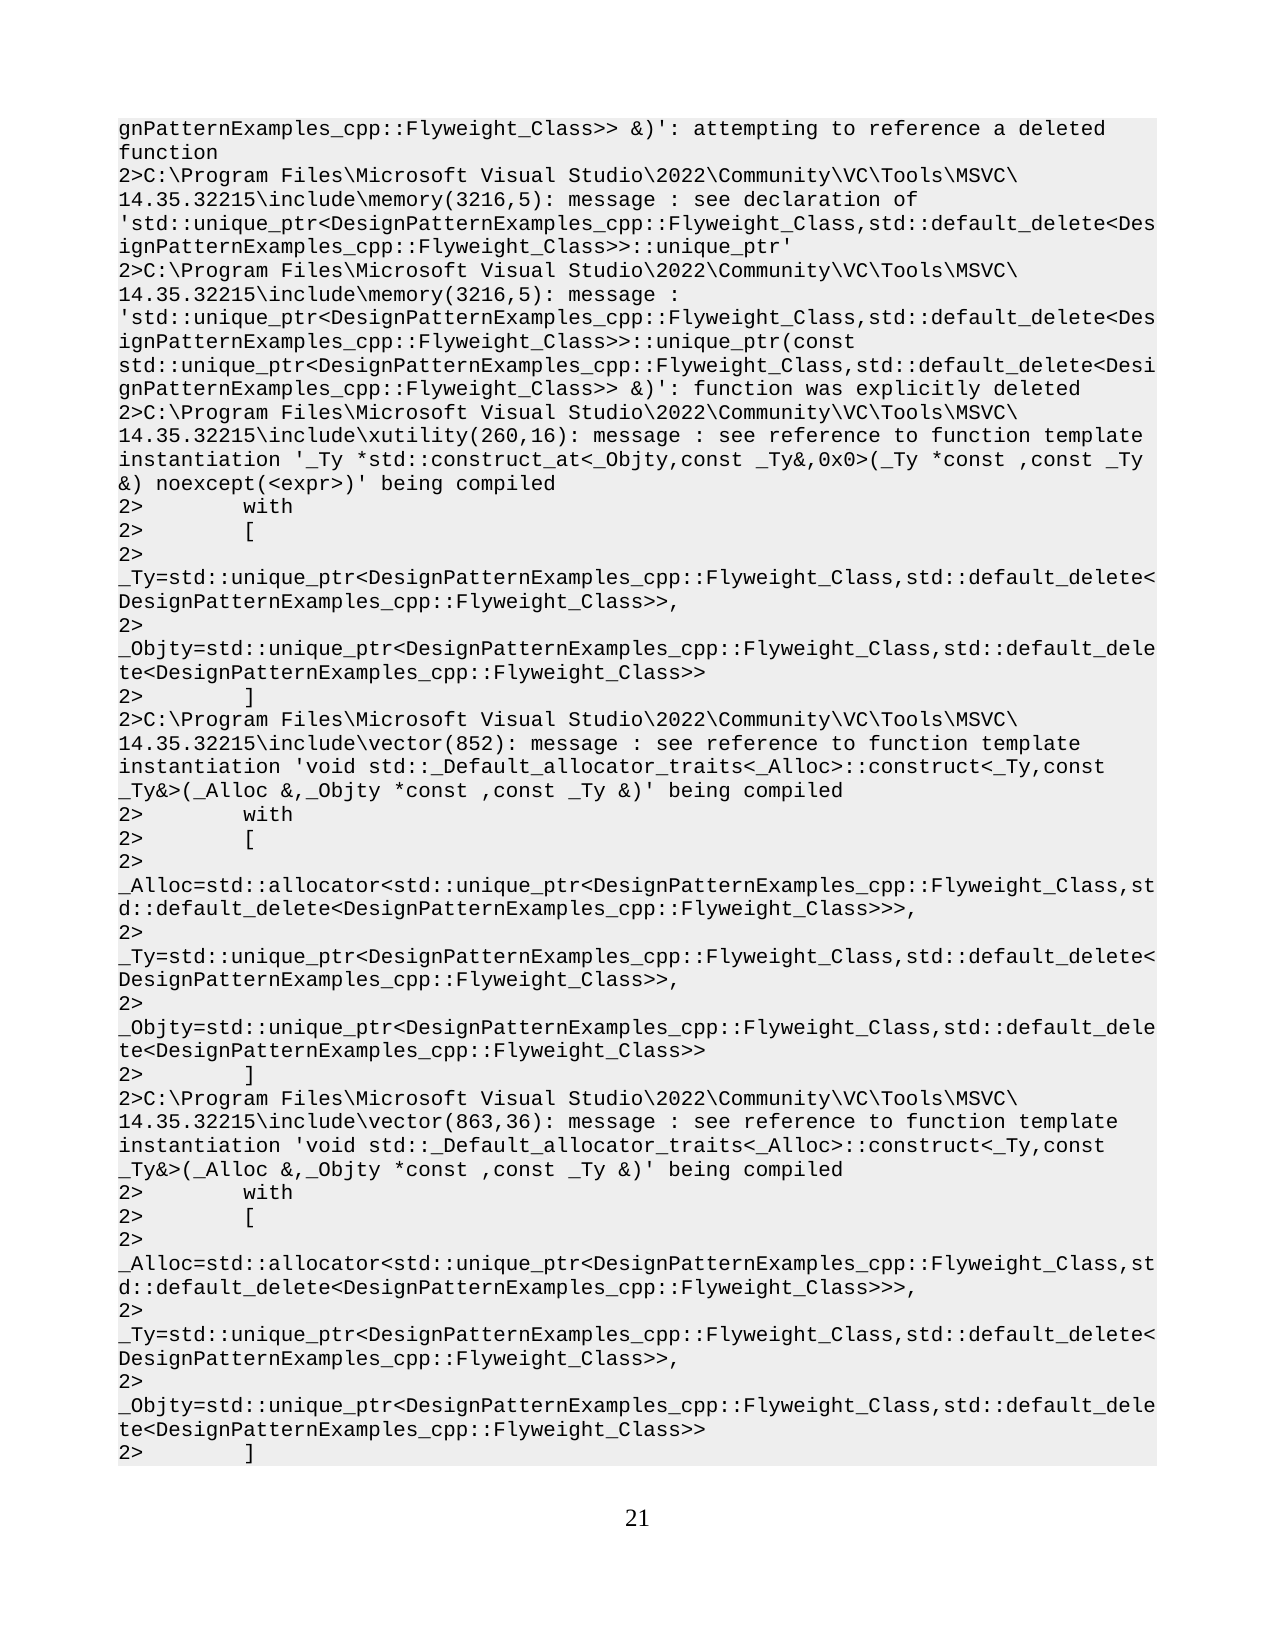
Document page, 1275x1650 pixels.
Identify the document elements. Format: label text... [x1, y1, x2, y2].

text 2> _Alloc=std::allocator<std::unique_ptr<DesignPatternExamples_cpp::Flyweight_Class,std::default_delete<DesignPatternExamples_cpp::Flyweight_Class>>>, [118, 1229, 1157, 1300]
text 2> ] [118, 686, 1157, 709]
text 2> [ [118, 520, 1157, 544]
text 2>C:\Program Files\Microsoft Visual Studio\2022\Community\VC\Tools\MSVC\14.35.32215\include\vector(852): message : see reference to function template instantiation 'void std::_Default_allocator_traits<_Alloc>::construct<_Ty,const _Ty&>(_Alloc &,_Objty *const ,const _Ty &)' being compiled [118, 709, 1157, 804]
text 2>C:\Program Files\Microsoft Visual Studio\2022\Community\VC\Tools\MSVC\14.35.32215\include\memory(3216,5): message : see declaration of 'std::unique_ptr<DesignPatternExamples_cpp::Flyweight_Class,std::default_delete<DesignPatternExamples_cpp::Flyweight_Class>>::unique_ptr' [118, 165, 1157, 260]
text 2> _Objty=std::unique_ptr<DesignPatternExamples_cpp::Flyweight_Class,std::default_delete<DesignPatternExamples_cpp::Flyweight_Class>> [118, 1371, 1157, 1442]
text 2> _Objty=std::unique_ptr<DesignPatternExamples_cpp::Flyweight_Class,std::default_delete<DesignPatternExamples_cpp::Flyweight_Class>> [118, 615, 1157, 686]
text 2> ] [118, 1442, 1157, 1466]
text 2>C:\Program Files\Microsoft Visual Studio\2022\Community\VC\Tools\MSVC\14.35.32215\include\memory(3216,5): message : 'std::unique_ptr<DesignPatternExamples_cpp::Flyweight_Class,std::default_delete<DesignPatternExamples_cpp::Flyweight_Class>>::unique_ptr(const std::unique_ptr<DesignPatternExamples_cpp::Flyweight_Class,std::default_delete<DesignPatternExamples_cpp::Flyweight_Class>> &)': function was explicitly deleted [118, 260, 1157, 402]
text 2> _Ty=std::unique_ptr<DesignPatternExamples_cpp::Flyweight_Class,std::default_delete<DesignPatternExamples_cpp::Flyweight_Class>>, [118, 1300, 1157, 1371]
text 2>C:\Program Files\Microsoft Visual Studio\2022\Community\VC\Tools\MSVC\14.35.32215\include\vector(863,36): message : see reference to function template instantiation 'void std::_Default_allocator_traits<_Alloc>::construct<_Ty,const _Ty&>(_Alloc &,_Objty *const ,const _Ty &)' being compiled [118, 1088, 1157, 1182]
text 2> with [118, 496, 1157, 520]
text 2> [ [118, 1206, 1157, 1229]
text 2> _Objty=std::unique_ptr<DesignPatternExamples_cpp::Flyweight_Class,std::default_delete<DesignPatternExamples_cpp::Flyweight_Class>> [118, 993, 1157, 1064]
text 2> with [118, 804, 1157, 827]
text 2> _Alloc=std::allocator<std::unique_ptr<DesignPatternExamples_cpp::Flyweight_Class,std::default_delete<DesignPatternExamples_cpp::Flyweight_Class>>>, [118, 851, 1157, 922]
text 2> _Ty=std::unique_ptr<DesignPatternExamples_cpp::Flyweight_Class,std::default_delete<DesignPatternExamples_cpp::Flyweight_Class>>, [118, 544, 1157, 615]
text 2>C:\Program Files\Microsoft Visual Studio\2022\Community\VC\Tools\MSVC\14.35.32215\include\xutility(260,16): message : see reference to function template instantiation '_Ty *std::construct_at<_Objty,const _Ty&,0x0>(_Ty *const ,const _Ty &) noexcept(<expr>)' being compiled [118, 402, 1157, 496]
text 2> _Ty=std::unique_ptr<DesignPatternExamples_cpp::Flyweight_Class,std::default_delete<DesignPatternExamples_cpp::Flyweight_Class>>, [118, 922, 1157, 993]
text gnPatternExamples_cpp::Flyweight_Class>> &)': attempting to reference a deleted function [118, 118, 1157, 165]
text 2> ] [118, 1064, 1157, 1088]
text 2> [ [118, 827, 1157, 851]
text 2> with [118, 1182, 1157, 1206]
